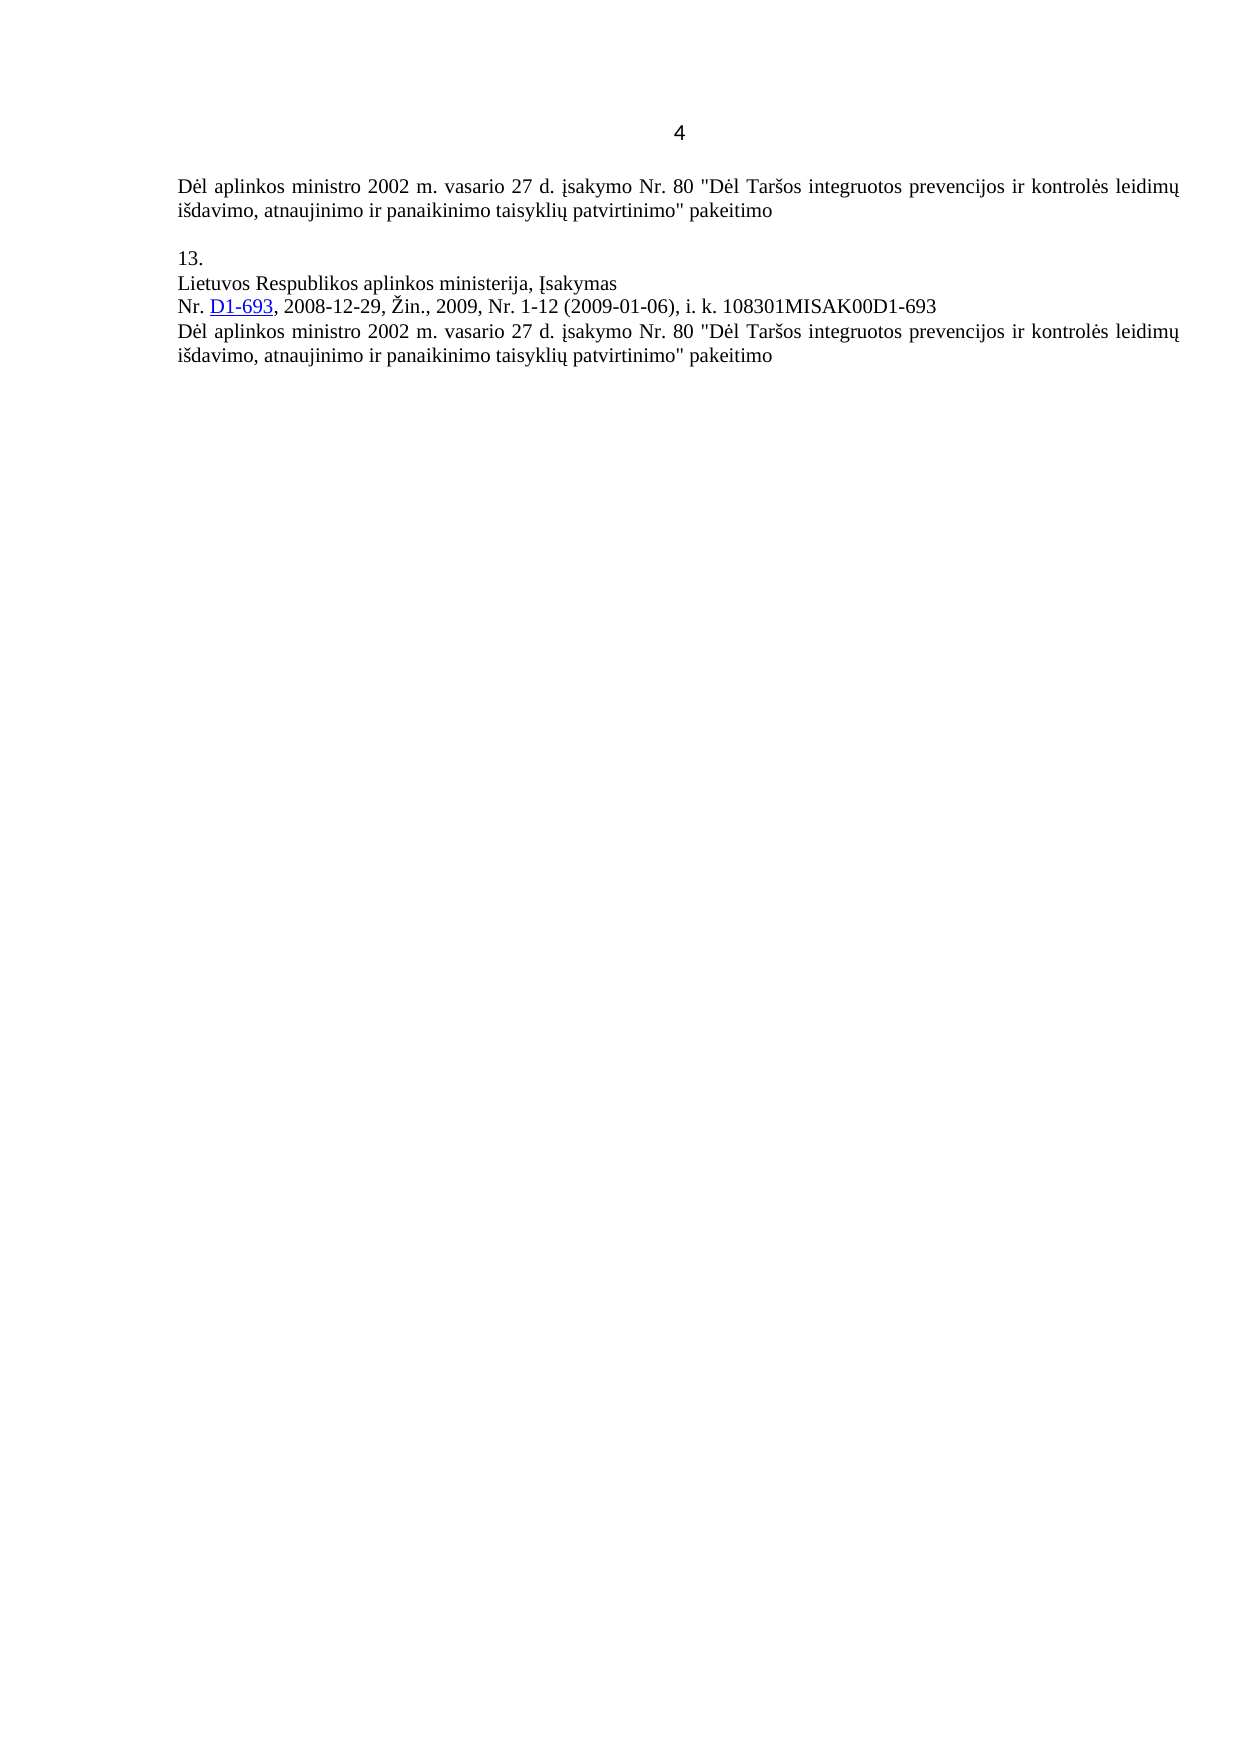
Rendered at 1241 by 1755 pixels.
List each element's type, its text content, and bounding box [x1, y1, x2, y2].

text Dėl aplinkos ministro 2002 m. vasario 27 d. įsakymo Nr. 80 "Dėl Taršos integruotos prevencijos ir kontrolės leidimų išdavimo, atnaujinimo ir panaikinimo taisyklių patvirtinimo" pakeitimo [177, 318, 1181, 367]
text 13. [177, 246, 1181, 270]
text Nr. D1-693, 2008-12-29, Žin., 2009, Nr. 1-12 (2009-01-06), i. k. 108301MISAK00D1-693 [177, 294, 1181, 318]
text Dėl aplinkos ministro 2002 m. vasario 27 d. įsakymo Nr. 80 "Dėl Taršos integruotos prevencijos ir kontrolės leidimų išdavimo, atnaujinimo ir panaikinimo taisyklių patvirtinimo" pakeitimo [177, 174, 1181, 222]
text Lietuvos Respublikos aplinkos ministerija, Įsakymas [177, 270, 1181, 294]
